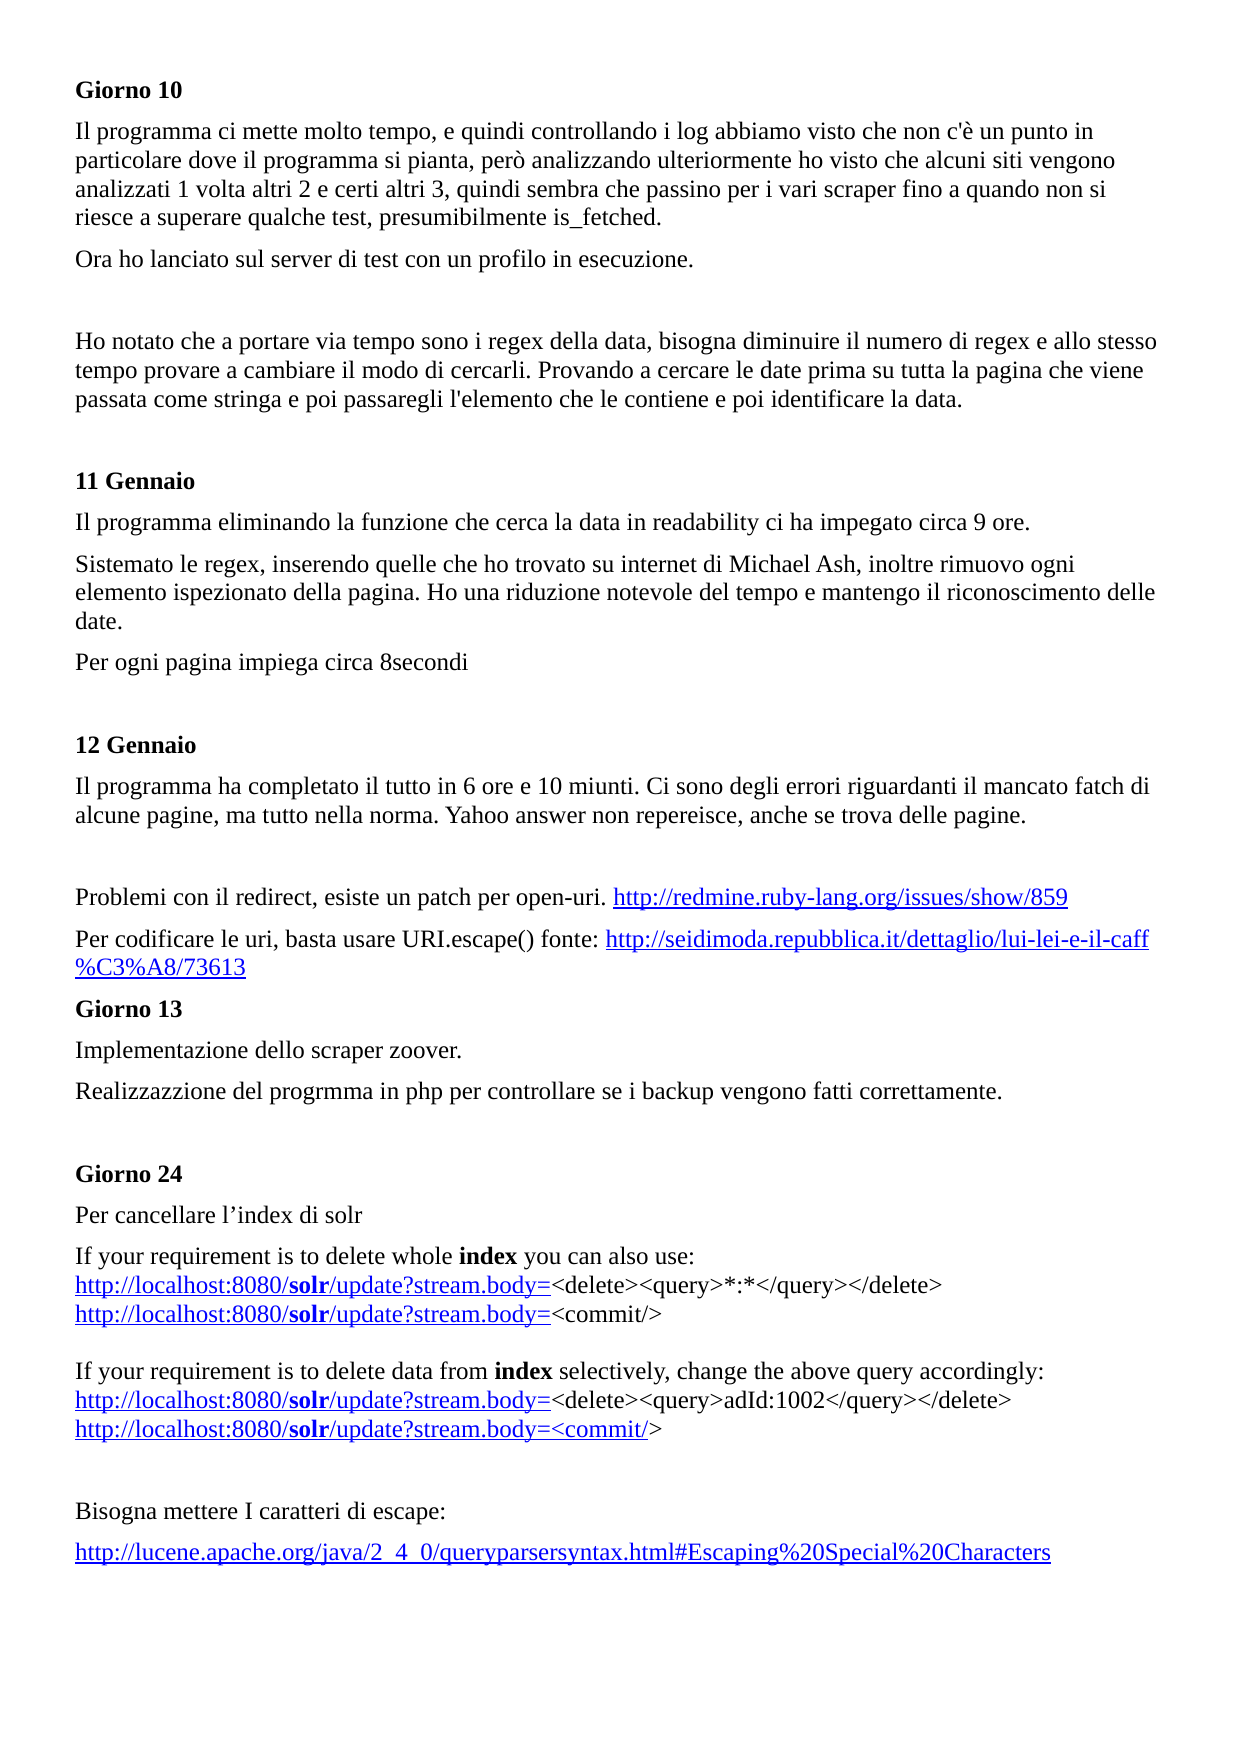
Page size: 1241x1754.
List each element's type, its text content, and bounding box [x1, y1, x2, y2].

text Il programma eliminando la funzione che cerca la data in readability ci ha impegato circa 9 ore. [75, 507, 1162, 536]
text Per ogni pagina impiega circa 8secondi [75, 647, 1162, 676]
text Per codificare le uri, basta usare URI.escape() fonte: http://seidimoda.repubblica.it/dettaglio/lui-lei-e-il-caff%C3%A8/73613 [75, 924, 1162, 981]
text Giorno 13 [75, 994, 1162, 1022]
text Il programma ci mette molto tempo, e quindi controllando i log abbiamo visto che non c'è un punto in particolare dove il programma si pianta, però analizzando ulteriormente ho visto che alcuni siti vengono analizzati 1 volta altri 2 e certi altri 3, quindi sembra che passino per i vari scraper fino a quando non si riesce a superare qualche test, presumibilmente is_fetched. [75, 116, 1162, 231]
text Realizzazzione del progrmma in php per controllare se i backup vengono fatti correttamente. [75, 1076, 1162, 1105]
text Giorno 24 [75, 1159, 1162, 1187]
text Implementazione dello scraper zoover. [75, 1035, 1162, 1064]
text Il programma ha completato il tutto in 6 ore e 10 miunti. Ci sono degli errori riguardanti il mancato fatch di alcune pagine, ma tutto nella norma. Yahoo answer non repereisce, anche se trova delle pagine. [75, 771, 1162, 829]
text Giorno 10 [75, 75, 1162, 104]
text Problemi con il redirect, esiste un patch per open-uri. http://redmine.ruby-lang.org/issues/show/859 [75, 882, 1162, 911]
text Sistemato le regex, inserendo quelle che ho trovato su internet di Michael Ash, inoltre rimuovo ogni elemento ispezionato della pagina. Ho una riduzione notevole del tempo e mantengo il riconoscimento delle date. [75, 549, 1162, 635]
text Ora ho lanciato sul server di test con un profilo in esecuzione. [75, 244, 1162, 272]
text Bisogna mettere I caratteri di escape: [75, 1496, 1162, 1525]
text Ho notato che a portare via tempo sono i regex della data, bisogna diminuire il numero di regex e allo stesso tempo provare a cambiare il modo di cercarli. Provando a cercare le date prima su tutta la pagina che viene passata come stringa e poi passaregli l'elemento che le contiene e poi identificare la data. [75, 326, 1162, 412]
text Per cancellare l’index di solr [75, 1200, 1162, 1229]
text http://lucene.apache.org/java/2_4_0/queryparsersyntax.html#Escaping%20Special%20Characters [75, 1537, 1162, 1566]
text 12 Gennaio [75, 730, 1162, 759]
text 11 Gennaio [75, 466, 1162, 495]
text If your requirement is to delete whole index you can also use: http://localhost:8080/solr/update?stream.body=<delete><query>*:*</query></delete> http://localhost:8080/solr/update?stream.body=<commit/> If your requirement is to delete data from index selectively, change the above query accordingly: http://localhost:8080/solr/update?stream.body=<delete><query>adId:1002</query></delete> http://localhost:8080/solr/update?stream.body=<commit/> [75, 1241, 1162, 1442]
